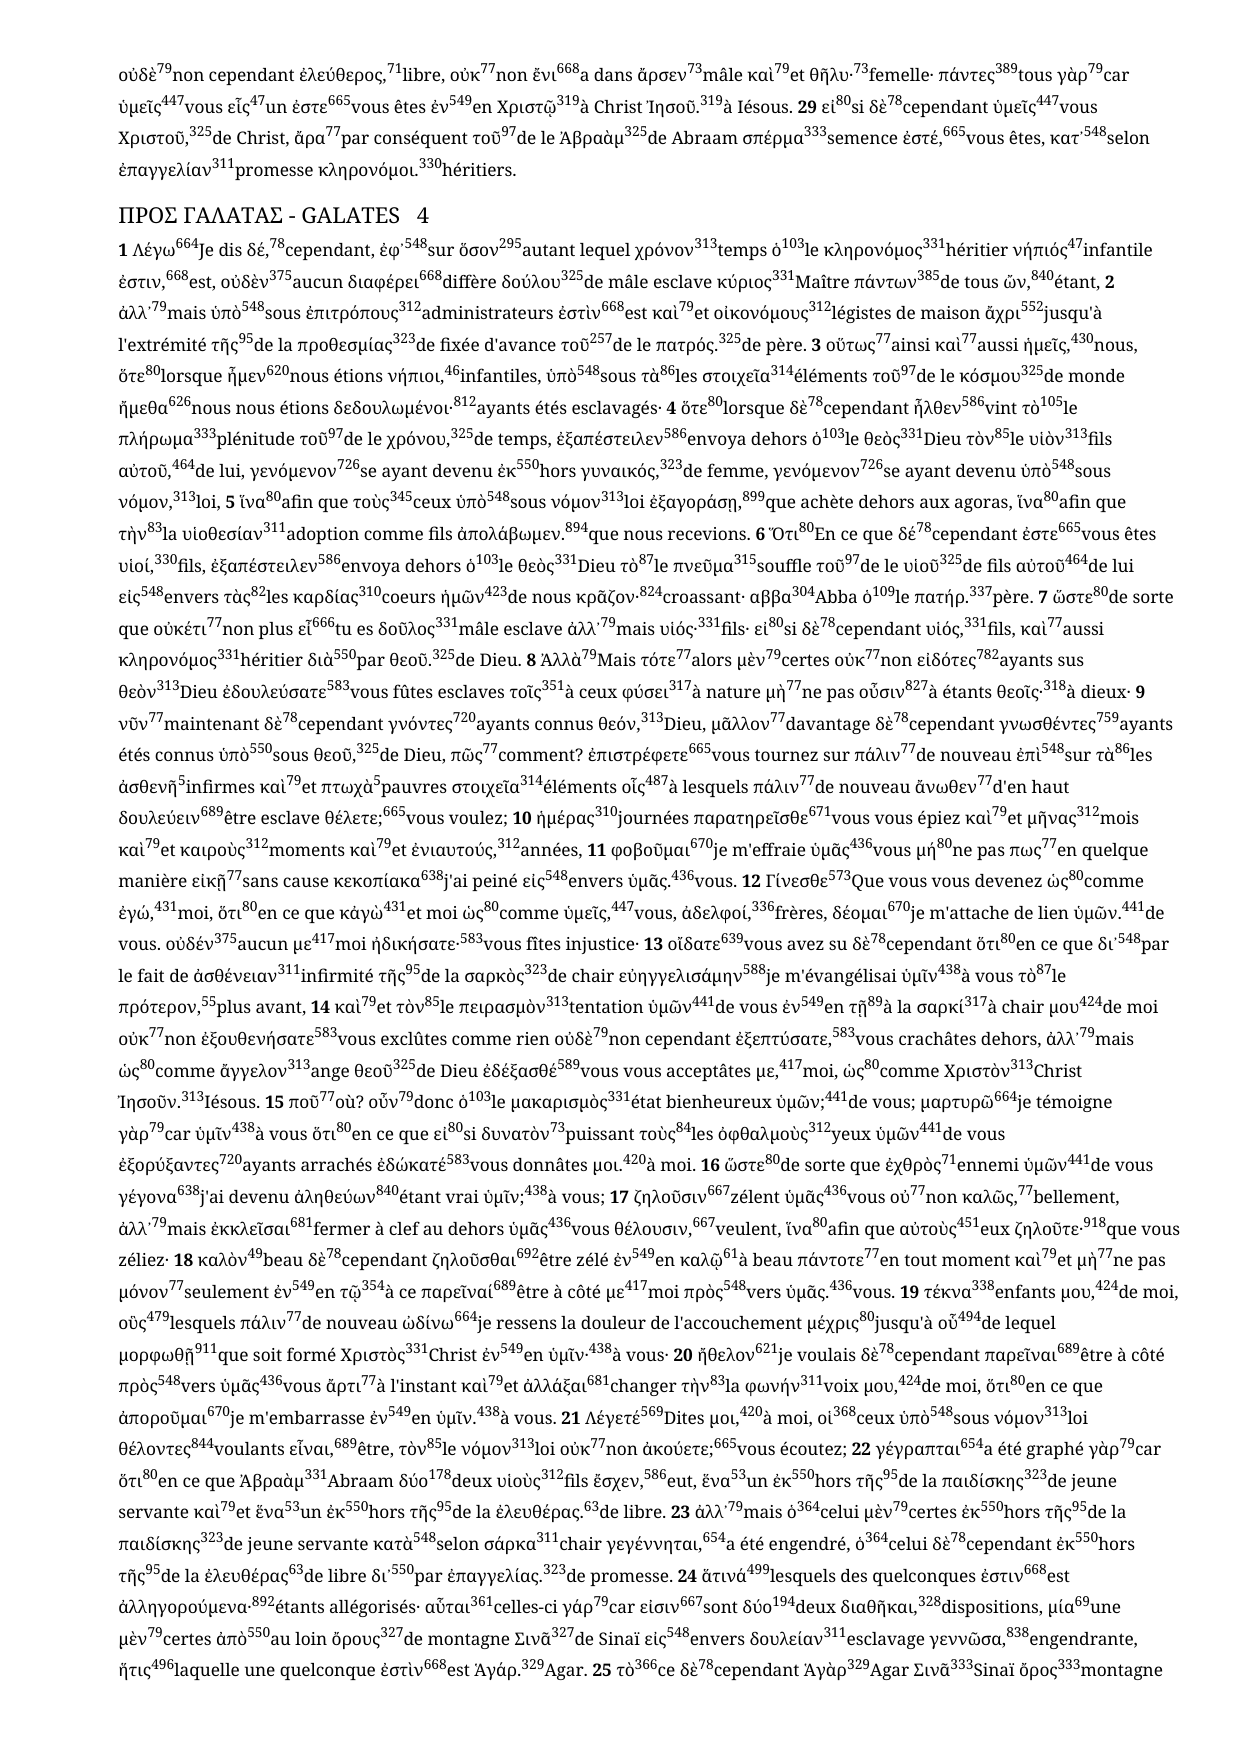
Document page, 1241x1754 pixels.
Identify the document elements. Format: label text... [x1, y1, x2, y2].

text ΠΡΟΣ ΓΑΛΑΤΑΣ - GALATES 4 [118, 200, 1181, 230]
text 1 Λέγω664Je dis δέ,78cependant, ἐφ᾽548sur ὅσον295autant lequel χρόνον313temps ὁ103le κληρονόμος331héritier νήπιός47infantile ἐστιν,668est, οὐδὲν375aucun διαφέρει668diffère δούλου325de mâle esclave κύριος331Maître πάντων385de tous ὤν,840étant, 2 ἀλλ᾽79mais ὑπὸ548sous ἐπιτρόπους312administrateurs ἐστὶν668est καὶ79et οἰκονόμους312légistes de maison ἄχρι552jusqu'à l'extrémité τῆς95de la προθεσμίας323de fixée d'avance τοῦ257de le πατρός.325de père. 3 οὕτως77ainsi καὶ77aussi ἡμεῖς,430nous, ὅτε80lorsque ἦμεν620nous étions νήπιοι,46infantiles, ὑπὸ548sous τὰ86les στοιχεῖα314éléments τοῦ97de le κόσμου325de monde ἤμεθα626nous nous étions δεδουλωμένοι·812ayants étés esclavagés· 4 ὅτε80lorsque δὲ78cependant ἦλθεν586vint τὸ105le πλήρωμα333plénitude τοῦ97de le χρόνου,325de temps, ἐξαπέστειλεν586envoya dehors ὁ103le θεὸς331Dieu τὸν85le υἱὸν313fils αὐτοῦ,464de lui, γενόμενον726se ayant devenu ἐκ550hors γυναικός,323de femme, γενόμενον726se ayant devenu ὑπὸ548sous νόμον,313loi, 5 ἵνα80afin que τοὺς345ceux ὑπὸ548sous νόμον313loi ἐξαγοράσῃ,899que achète dehors aux agoras, ἵνα80afin que τὴν83la υἱοθεσίαν311adoption comme fils ἀπολάβωμεν.894que nous recevions. 6 Ὅτι80En ce que δέ78cependant ἐστε665vous êtes υἱοί,330fils, ἐξαπέστειλεν586envoya dehors ὁ103le θεὸς331Dieu τὸ87le πνεῦμα315souffle τοῦ97de le υἱοῦ325de fils αὐτοῦ464de lui εἰς548envers τὰς82les καρδίας310coeurs ἡμῶν423de nous κρᾶζον·824croassant· αββα304Abba ὁ109le πατήρ.337père. 7 ὥστε80de sorte que οὐκέτι77non plus εἶ666tu es δοῦλος331mâle esclave ἀλλ᾽79mais υἱός·331fils· εἰ80si δὲ78cependant υἱός,331fils, καὶ77aussi κληρονόμος331héritier διὰ550par θεοῦ.325de Dieu. 8 Ἀλλὰ79Mais τότε77alors μὲν79certes οὐκ77non εἰδότες782ayants sus θεὸν313Dieu ἐδουλεύσατε583vous fûtes esclaves τοῖς351à ceux φύσει317à nature μὴ77ne pas οὖσιν827à étants θεοῖς·318à dieux· 9 νῦν77maintenant δὲ78cependant γνόντες720ayants connus θεόν,313Dieu, μᾶλλον77davantage δὲ78cependant γνωσθέντες759ayants étés connus ὑπὸ550sous θεοῦ,325de Dieu, πῶς77comment? ἐπιστρέφετε665vous tournez sur πάλιν77de nouveau ἐπὶ548sur τὰ86les ἀσθενῆ5infirmes καὶ79et πτωχὰ5pauvres στοιχεῖα314éléments οἷς487à lesquels πάλιν77de nouveau ἄνωθεν77d'en haut δουλεύειν689être esclave θέλετε;665vous voulez; 10 ἡμέρας310journées παρατηρεῖσθε671vous vous épiez καὶ79et μῆνας312mois καὶ79et καιροὺς312moments καὶ79et ἐνιαυτούς,312années, 11 φοβοῦμαι670je m'effraie ὑμᾶς436vous μή80ne pas πως77en quelque manière εἰκῇ77sans cause κεκοπίακα638j'ai peiné εἰς548envers ὑμᾶς.436vous. 12 Γίνεσθε573Que vous vous devenez ὡς80comme ἐγώ,431moi, ὅτι80en ce que κἀγὼ431et moi ὡς80comme ὑμεῖς,447vous, ἀδελφοί,336frères, δέομαι670je m'attache de lien ὑμῶν.441de vous. οὐδέν375aucun με417moi ἠδικήσατε·583vous fîtes injustice· 13 οἴδατε639vous avez su δὲ78cependant ὅτι80en ce que δι᾽548par le fait de ἀσθένειαν311infirmité τῆς95de la σαρκὸς323de chair εὐηγγελισάμην588je m'évangélisai ὑμῖν438à vous τὸ87le πρότερον,55plus avant, 14 καὶ79et τὸν85le πειρασμὸν313tentation ὑμῶν441de vous ἐν549en τῇ89à la σαρκί317à chair μου424de moi οὐκ77non ἐξουθενήσατε583vous exclûtes comme rien οὐδὲ79non cependant ἐξεπτύσατε,583vous crachâtes dehors, ἀλλ᾽79mais ὡς80comme ἄγγελον313ange θεοῦ325de Dieu ἐδέξασθέ589vous vous acceptâtes με,417moi, ὡς80comme Χριστὸν313Christ Ἰησοῦν.313Iésous. 15 ποῦ77où? οὖν79donc ὁ103le μακαρισμὸς331état bienheureux ὑμῶν;441de vous; μαρτυρῶ664je témoigne γὰρ79car ὑμῖν438à vous ὅτι80en ce que εἰ80si δυνατὸν73puissant τοὺς84les ὀφθαλμοὺς312yeux ὑμῶν441de vous ἐξορύξαντες720ayants arrachés ἐδώκατέ583vous donnâtes μοι.420à moi. 16 ὥστε80de sorte que ἐχθρὸς71ennemi ὑμῶν441de vous γέγονα638j'ai devenu ἀληθεύων840étant vrai ὑμῖν;438à vous; 17 ζηλοῦσιν667zélent ὑμᾶς436vous οὐ77non καλῶς,77bellement, ἀλλ᾽79mais ἐκκλεῖσαι681fermer à clef au dehors ὑμᾶς436vous θέλουσιν,667veulent, ἵνα80afin que αὐτοὺς451eux ζηλοῦτε·918que vous zéliez· 18 καλὸν49beau δὲ78cependant ζηλοῦσθαι692être zélé ἐν549en καλῷ61à beau πάντοτε77en tout moment καὶ79et μὴ77ne pas μόνον77seulement ἐν549en τῷ354à ce παρεῖναί689être à côté με417moi πρὸς548vers ὑμᾶς.436vous. 19 τέκνα338enfants μου,424de moi, οὓς479lesquels πάλιν77de nouveau ὠδίνω664je ressens la douleur de l'accouchement μέχρις80jusqu'à οὗ494de lequel μορφωθῇ911que soit formé Χριστὸς331Christ ἐν549en ὑμῖν·438à vous· 20 ἤθελον621je voulais δὲ78cependant παρεῖναι689être à côté πρὸς548vers ὑμᾶς436vous ἄρτι77à l'instant καὶ79et ἀλλάξαι681changer τὴν83la φωνήν311voix μου,424de moi, ὅτι80en ce que ἀποροῦμαι670je m'embarrasse ἐν549en ὑμῖν.438à vous. 21 Λέγετέ569Dites μοι,420à moi, οἱ368ceux ὑπὸ548sous νόμον313loi θέλοντες844voulants εἶναι,689être, τὸν85le νόμον313loi οὐκ77non ἀκούετε;665vous écoutez; 22 γέγραπται654a été graphé γὰρ79car ὅτι80en ce que Ἀβραὰμ331Abraam δύο178deux υἱοὺς312fils ἔσχεν,586eut, ἕνα53un ἐκ550hors τῆς95de la παιδίσκης323de jeune servante καὶ79et ἕνα53un ἐκ550hors τῆς95de la ἐλευθέρας.63de libre. 23 ἀλλ᾽79mais ὁ364celui μὲν79certes ἐκ550hors τῆς95de la παιδίσκης323de jeune servante κατὰ548selon σάρκα311chair γεγέννηται,654a été engendré, ὁ364celui δὲ78cependant ἐκ550hors τῆς95de la ἐλευθέρας63de libre δι᾽550par ἐπαγγελίας.323de promesse. 24 ἅτινά499lesquels des quelconques ἐστιν668est ἀλληγορούμενα·892étants allégorisés· αὗται361celles-ci γάρ79car εἰσιν667sont δύο194deux διαθῆκαι,328dispositions, μία69une μὲν79certes ἀπὸ550au loin ὄρους327de montagne Σινᾶ327de Sinaï εἰς548envers δουλείαν311esclavage γεννῶσα,838engendrante, ἥτις496laquelle une quelconque ἐστὶν668est Ἁγάρ.329Agar. 25 τὸ366ce δὲ78cependant Ἁγὰρ329Agar Σινᾶ333Sinaï ὄρος333montagne ἐστὶν668est ἐν549en τῇ89à la Ἀραβίᾳ·317à Arabie· συστοιχεῖ668aligne au même rang avec δὲ78cependant τῇ89à la νῦν77maintenant Ἰερουσαλήμ,317à Ierousalem, δουλεύει668est esclave γὰρ79car μετὰ550avec τῶν98de les τέκνων326de enfants αὐτῆς.462de elle. 26 ἡ362celle δὲ78cependant ἄνω77en haut Ἰερουσαλὴμ329Ierousalem ἐλευθέρα45libre ἐστίν,668est, ἥτις496laquelle une quelconque ἐστὶν668est μήτηρ329mère ἡμῶν·423de nous· 27 γέγραπται654a été graphé γάρ·79car· εὐφράνθητι,563sois réjoui, στεῖρα74stérile ἡ367celle οὐ77non τίκτουσα,843enfantante, ῥῆξον554fracasse καὶ79et βόησον,554beugle, ἡ367celle οὐκ77non ὠδίνουσα·843ressentante la douleur de l'accouchement· ὅτι80en ce que πολλὰ391nombreux τὰ104les τέκνα332enfants τῆς95de la ἐρήμου63de déserte μᾶλλον77davantage ἢ79ou τῆς356de celle ἐχούσης832de ayante τὸν85le ἄνδρα.313homme. 28 Ὑμεῖς447Vous δέ,78cependant, ἀδελφοί,336frères, κατὰ548selon Ἰσαὰκ313Isaak ἐπαγγελίας323de promesse τέκνα332enfants ἐστέ.665vous êtes. 29 ἀλλ᾽79mais ὥσπερ80comme certes τότε77alors ὁ364celui κατὰ548selon σάρκα311chair γεννηθεὶς760ayant été engendré ἐδίωκεν625poursuivait τὸν346celui κατὰ548selon πνεῦμα,315souffle, οὕτως77ainsi καὶ77aussi νῦν.77maintenant. 30 ἀλλὰ79mais τί399quel λέγει668dit ἡ101la γραφή;329graphe; ἔκβαλε554éjecte τὴν83la παιδίσκην311jeune servante καὶ79et τὸν85le υἱὸν313fils αὐτῆς·462de elle· οὐ77non γὰρ79car μὴ77ne pas κληρονομήσει606héritera ὁ103le υἱὸς331fils τῆς95de la παιδίσκης323de jeune servante μετὰ550avec τοῦ97de le υἱοῦ325de fils τῆς95de la ἐλευθέρας.63de libre. 31 διό,79c'est pourquoi, ἀδελφοί,336frères, οὐκ77non ἐσμὲν663nous sommes παιδίσκης323de jeune servante τέκνα332enfants ἀλλὰ79mais τῆς95de la ἐλευθέρας.63de libre. [118, 234, 1181, 1682]
